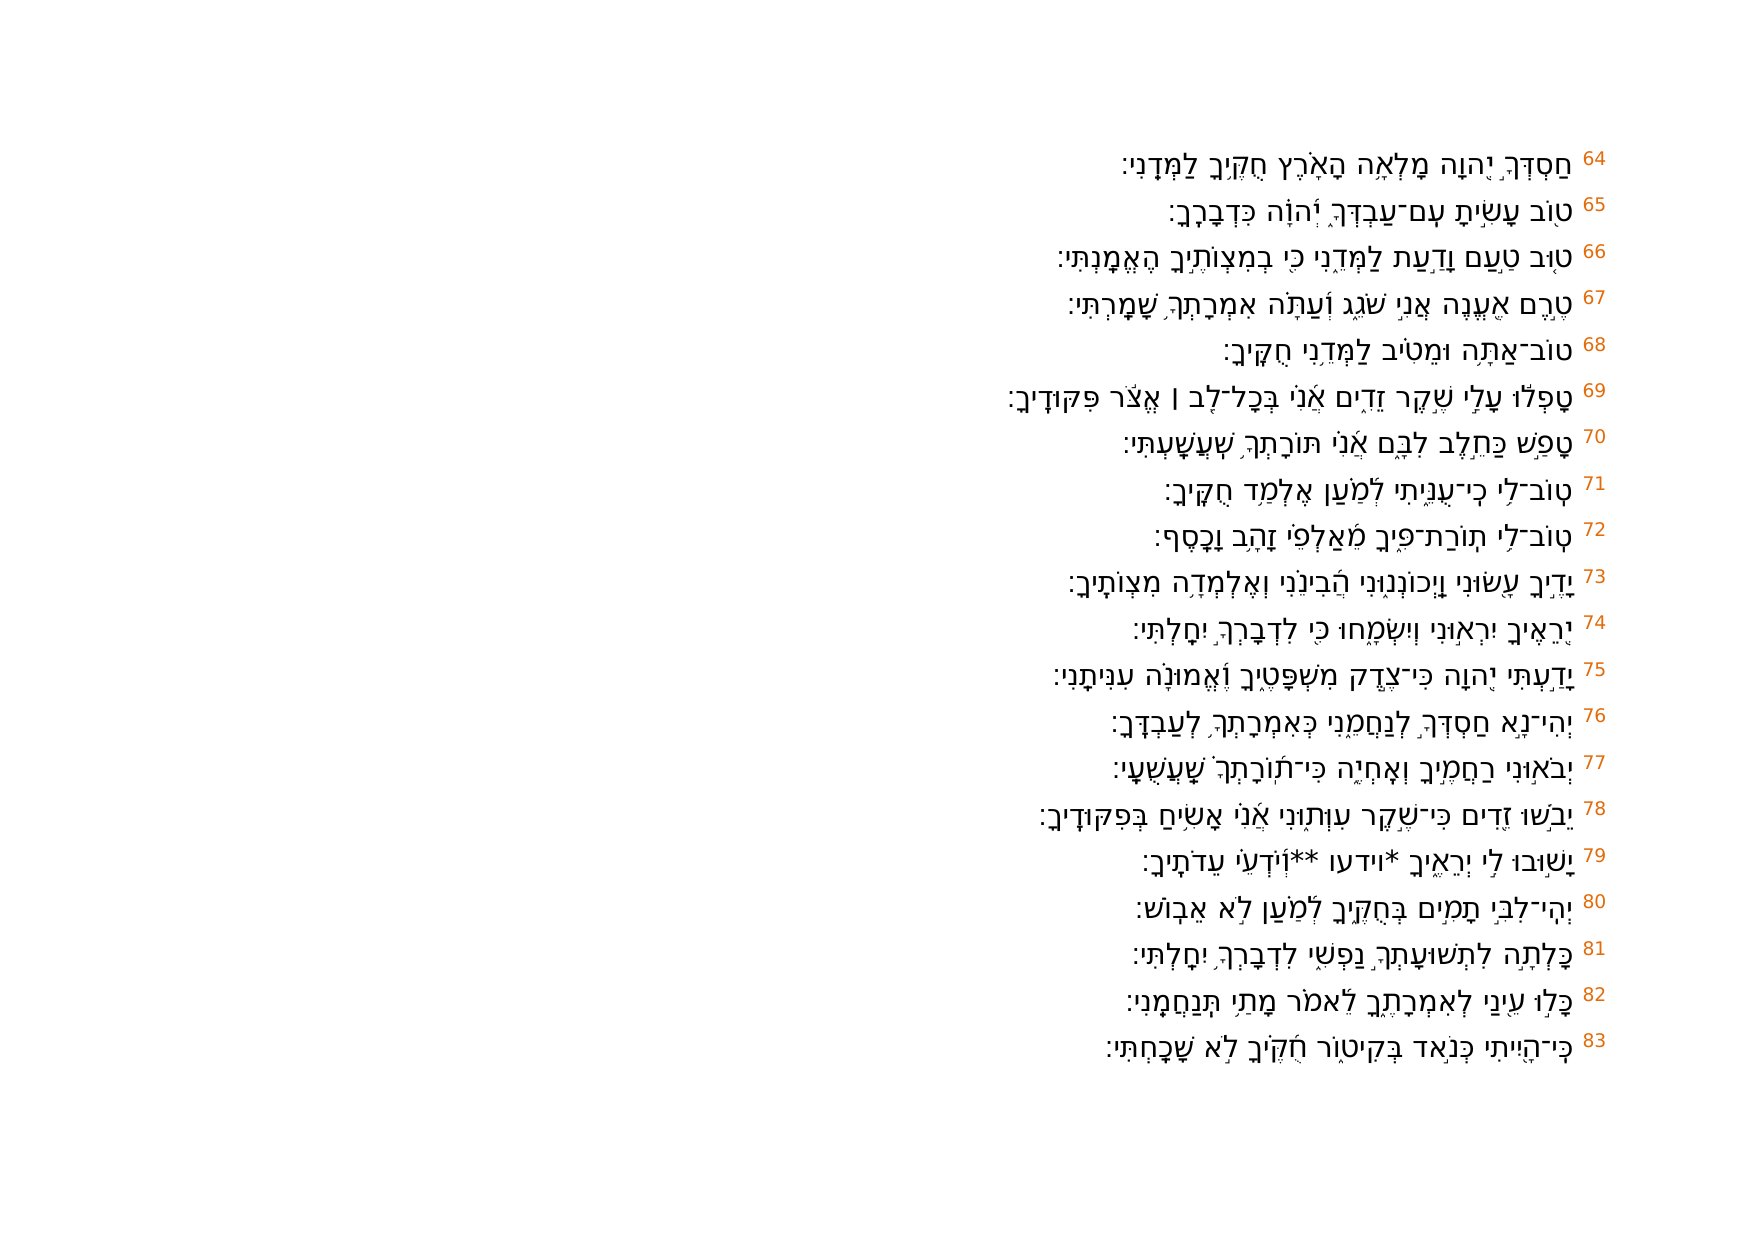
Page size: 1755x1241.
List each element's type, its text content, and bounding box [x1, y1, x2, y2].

text 75 יָדַ֣עְתִּי יְ֭הוָה כִּי־צֶ֣דֶק מִשְׁפָּטֶ֑יךָ וֶ֝אֱמוּנָ֗ה עִנִּיתָֽנִי׃ ‬‬‬‬ [148, 659, 1606, 693]
text 79 יָשׁ֣וּבוּ לִ֣י יְרֵאֶ֑יךָ *וידעו **וְ֝יֹדְעֵ֗י עֵדֹתֶֽיךָ׃ ‬‬‬‬ [148, 844, 1606, 878]
text 78 יֵבֹ֣שׁוּ זֵ֭דִים כִּי־שֶׁ֣קֶר עִוְּת֑וּנִי אֲ֝נִ֗י אָשִׂ֥יחַ בְּפִקּוּדֶֽיךָ׃ ‬‬‬‬ [148, 798, 1606, 832]
text 74 יְ֭רֵאֶיךָ יִרְא֣וּנִי וְיִשְׂמָ֑חוּ כִּ֖י לִדְבָרְךָ֣ יִחָֽלְתִּי׃ ‬‬‬‬ [148, 612, 1606, 646]
text 71 טֽוֹב־לִ֥י כִֽי־עֻנֵּ֑יתִי לְ֝מַ֗עַן אֶלְמַ֥ד חֻקֶּֽיךָ׃ ‬‬‬‬ [148, 473, 1606, 507]
text 76 יְהִי־נָ֣א חַסְדְּךָ֣ לְנַחֲמֵ֑נִי כְּאִמְרָתְךָ֥ לְעַבְדֶּֽךָ׃ ‬‬‬‬ [148, 705, 1606, 739]
text 69 טָפְל֬וּ עָלַ֣י שֶׁ֣קֶר זֵדִ֑ים אֲ֝נִ֗י בְּכָל־לֵ֤ב ׀ אֱצֹּ֬ר פִּקּוּדֶֽיךָ׃ ‬‬‬‬ [148, 380, 1606, 414]
text 73 יָדֶ֣יךָ עָ֭שׂוּנִי וַֽיְכוֹנְנ֑וּנִי הֲ֝בִינֵ֗נִי וְאֶלְמְדָ֥ה מִצְוֺתֶֽיךָ׃ ‬‬‬‬ [148, 566, 1606, 600]
text 72 טֽוֹב־לִ֥י תֽוֹרַת־פִּ֑יךָ מֵ֝אַלְפֵ֗י זָהָ֥ב וָכָֽסֶף׃ ‬‬‬‬ [148, 519, 1606, 553]
text 64 חַסְדְּךָ֣ יְ֭הוָה מָלְאָ֥ה הָאָ֗רֶץ חֻקֶּ֥יךָ לַמְּדֵֽנִי׃ ‬‬‬‬ [148, 148, 1606, 182]
text 66 ט֤וּב טַ֣עַם וָדַ֣עַת לַמְּדֵ֑נִי כִּ֖י בְמִצְוֺתֶ֣יךָ הֶאֱמָֽנְתִּי׃ ‬‬‬‬ [148, 241, 1606, 274]
text 80 יְהִֽי־לִבִּ֣י תָמִ֣ים בְּחֻקֶּ֑יךָ לְ֝מַ֗עַן לֹ֣א אֵבֽוֹשׁ׃ ‬‬‬‬ [148, 891, 1606, 925]
text 83 כִּֽי־הָ֭יִיתִי כְּנֹ֣אד בְּקִיט֑וֹר חֻ֝קֶּ֗יךָ לֹ֣א שָׁכָֽחְתִּי׃ ‬‬‬‬ [148, 1030, 1606, 1064]
text 77 יְבֹא֣וּנִי רַחֲמֶ֣יךָ וְאֶֽחְיֶ֑ה כִּי־תֽ֝וֹרָתְךָ֗ שַֽׁעֲשֻׁעָֽי׃ ‬‬‬‬ [148, 752, 1606, 786]
text 70 טָפַ֣שׁ כַּחֵ֣לֶב לִבָּ֑ם אֲ֝נִ֗י תּוֹרָתְךָ֥ שִֽׁעֲשָֽׁעְתִּי׃ ‬‬‬‬ [148, 426, 1606, 460]
text 67 טֶ֣רֶם אֶ֭עֱנֶה אֲנִ֣י שֹׁגֵ֑ג וְ֝עַתָּ֗ה אִמְרָתְךָ֥ שָׁמָֽרְתִּי׃ ‬‬‬‬ [148, 287, 1606, 321]
text 65 ט֭וֹב עָשִׂ֣יתָ עִֽם־עַבְדְּךָ֑ יְ֝הוָ֗ה כִּדְבָרֶֽךָ׃ ‬‬‬‬ [148, 194, 1606, 228]
text 68 טוֹב־אַתָּ֥ה וּמֵטִ֗יב לַמְּדֵ֥נִי חֻקֶּֽיךָ׃ ‬‬‬‬ [148, 333, 1606, 367]
text 81 כָּלְתָ֣ה לִתְשׁוּעָתְךָ֣ נַפְשִׁ֑י לִדְבָרְךָ֥ יִחָֽלְתִּי׃ ‬‬‬‬ [148, 937, 1606, 971]
text 82 כָּל֣וּ עֵ֭ינַי לְאִמְרָתֶ֑ךָ לֵ֝אמֹ֗ר מָתַ֥י תְּֽנַחֲמֵֽנִי׃ ‬‬‬‬ [148, 984, 1606, 1018]
